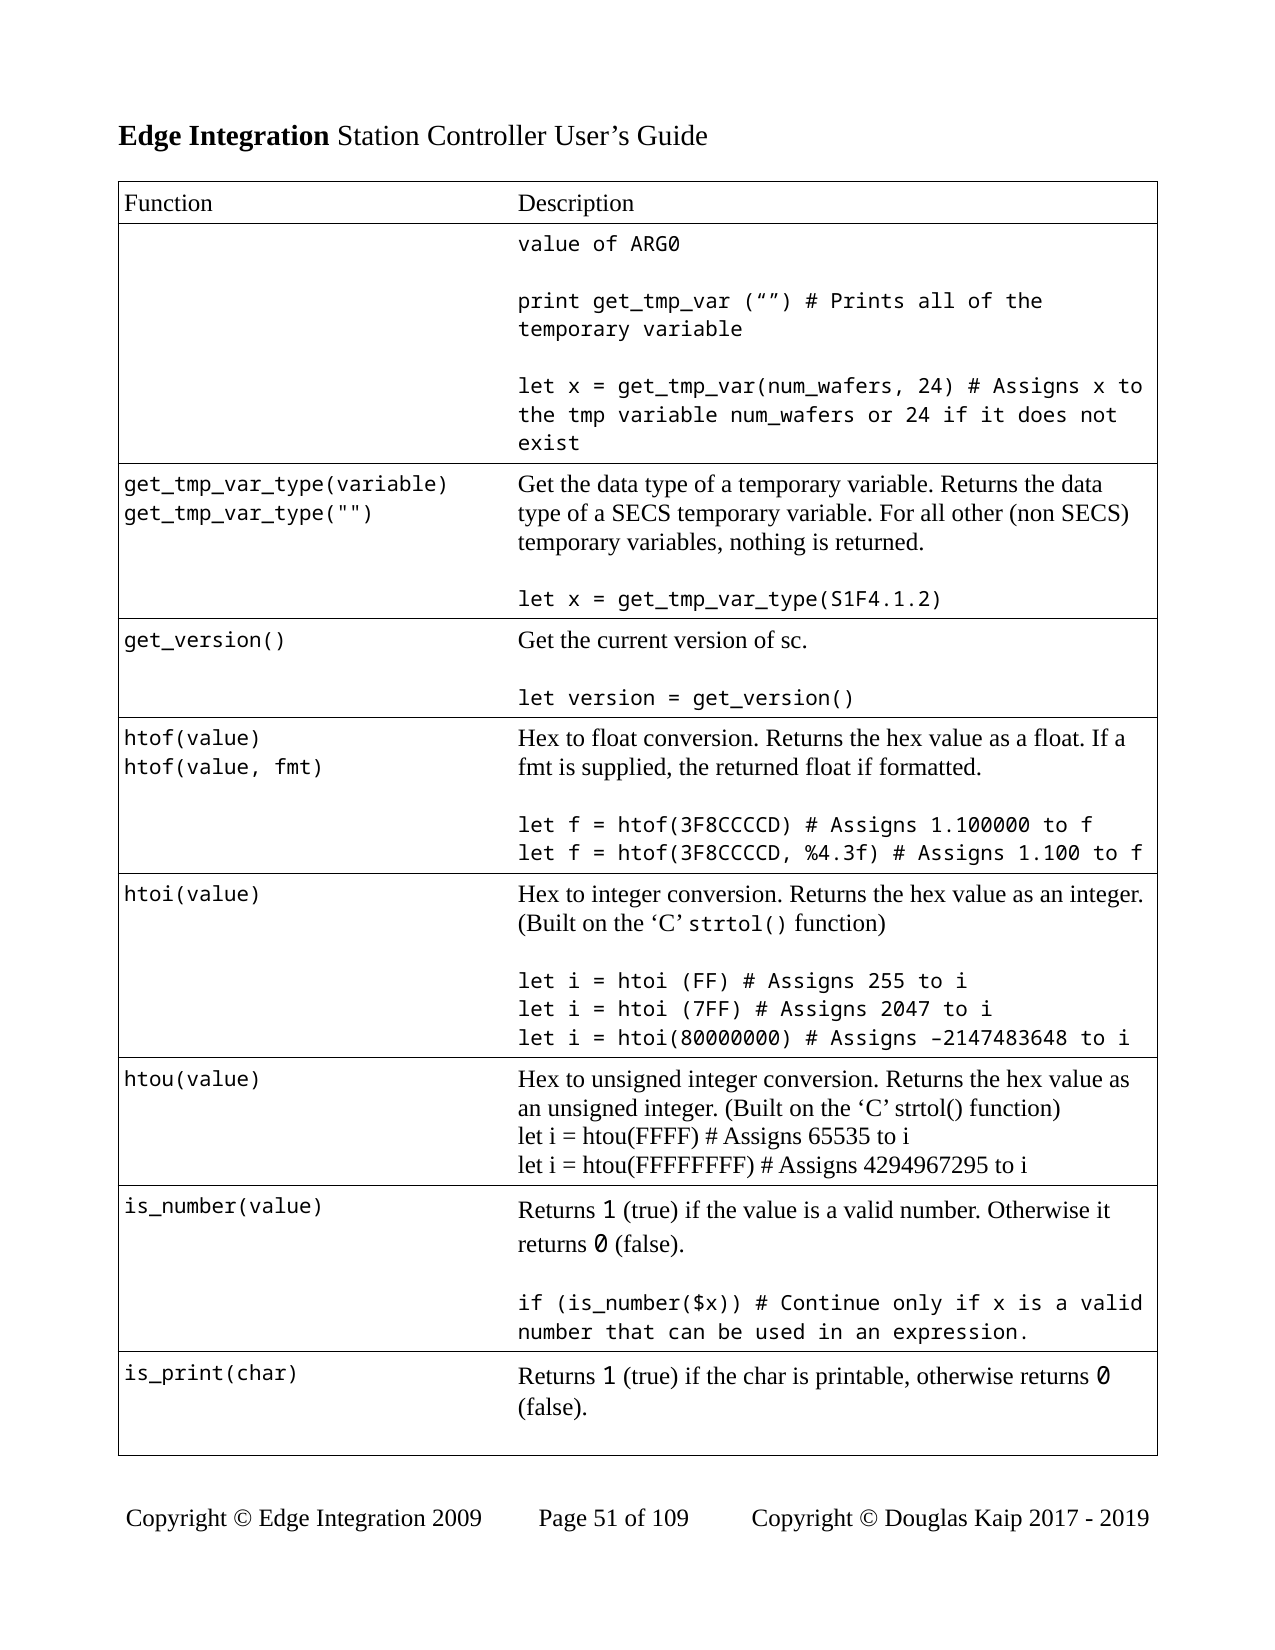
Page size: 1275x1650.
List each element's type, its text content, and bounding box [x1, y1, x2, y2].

table_cell Returns 1 (true) if the value is a valid number. Otherwise it returns 0 (false). if (is_number($x)) # Continue only if x is a valid number that can be used in an expression. [512, 1186, 1157, 1351]
table_cell Hex to unsigned integer conversion. Returns the hex value as an unsigned integer. (Built on the ‘C’ strtol() function) let i = htou(FFFF) # Assigns 65535 to i let i = htou(FFFFFFFF) # Assigns 4294967295 to i [512, 1058, 1157, 1185]
table_cell Returns 1 (true) if the char is printable, otherwise returns 0 (false). [512, 1352, 1157, 1455]
table_cell get_tmp_var_type(variable) get_tmp_var_type("") [119, 464, 512, 618]
table_cell [119, 224, 512, 462]
table_cell is_number(value) [119, 1186, 512, 1351]
table_cell Hex to float conversion. Returns the hex value as a float. If a fmt is supplied, the returned float if formatted. let f = htof(3F8CCCCD) # Assigns 1.100000 to f let f = htof(3F8CCCCD, %4.3f) # Assigns 1.100 to f [512, 718, 1157, 872]
table_cell htoi(value) [119, 874, 512, 1057]
table_cell htof(value) htof(value, fmt) [119, 718, 512, 872]
table_cell Get the data type of a temporary variable. Returns the data type of a SECS temporary variable. For all other (non SECS) temporary variables, nothing is returned. let x = get_tmp_var_type(S1F4.1.2) [512, 464, 1157, 618]
table_header Function [119, 182, 512, 222]
table_cell value of ARG0 print get_tmp_var (“”) # Prints all of the temporary variable let x = get_tmp_var(num_wafers, 24) # Assigns x to the tmp variable num_wafers or 24 if it does not exist [512, 224, 1157, 462]
table_cell htou(value) [119, 1058, 512, 1185]
table_cell is_print(char) [119, 1352, 512, 1455]
table_header Description [512, 182, 1157, 222]
table_cell Get the current version of sc. let version = get_version() [512, 619, 1157, 717]
table_cell Hex to integer conversion. Returns the hex value as an integer. (Built on the ‘C’ strtol() function) let i = htoi (FF) # Assigns 255 to i let i = htoi (7FF) # Assigns 2047 to i let i = htoi(80000000) # Assigns –2147483648 to i [512, 874, 1157, 1057]
table_cell get_version() [119, 619, 512, 717]
